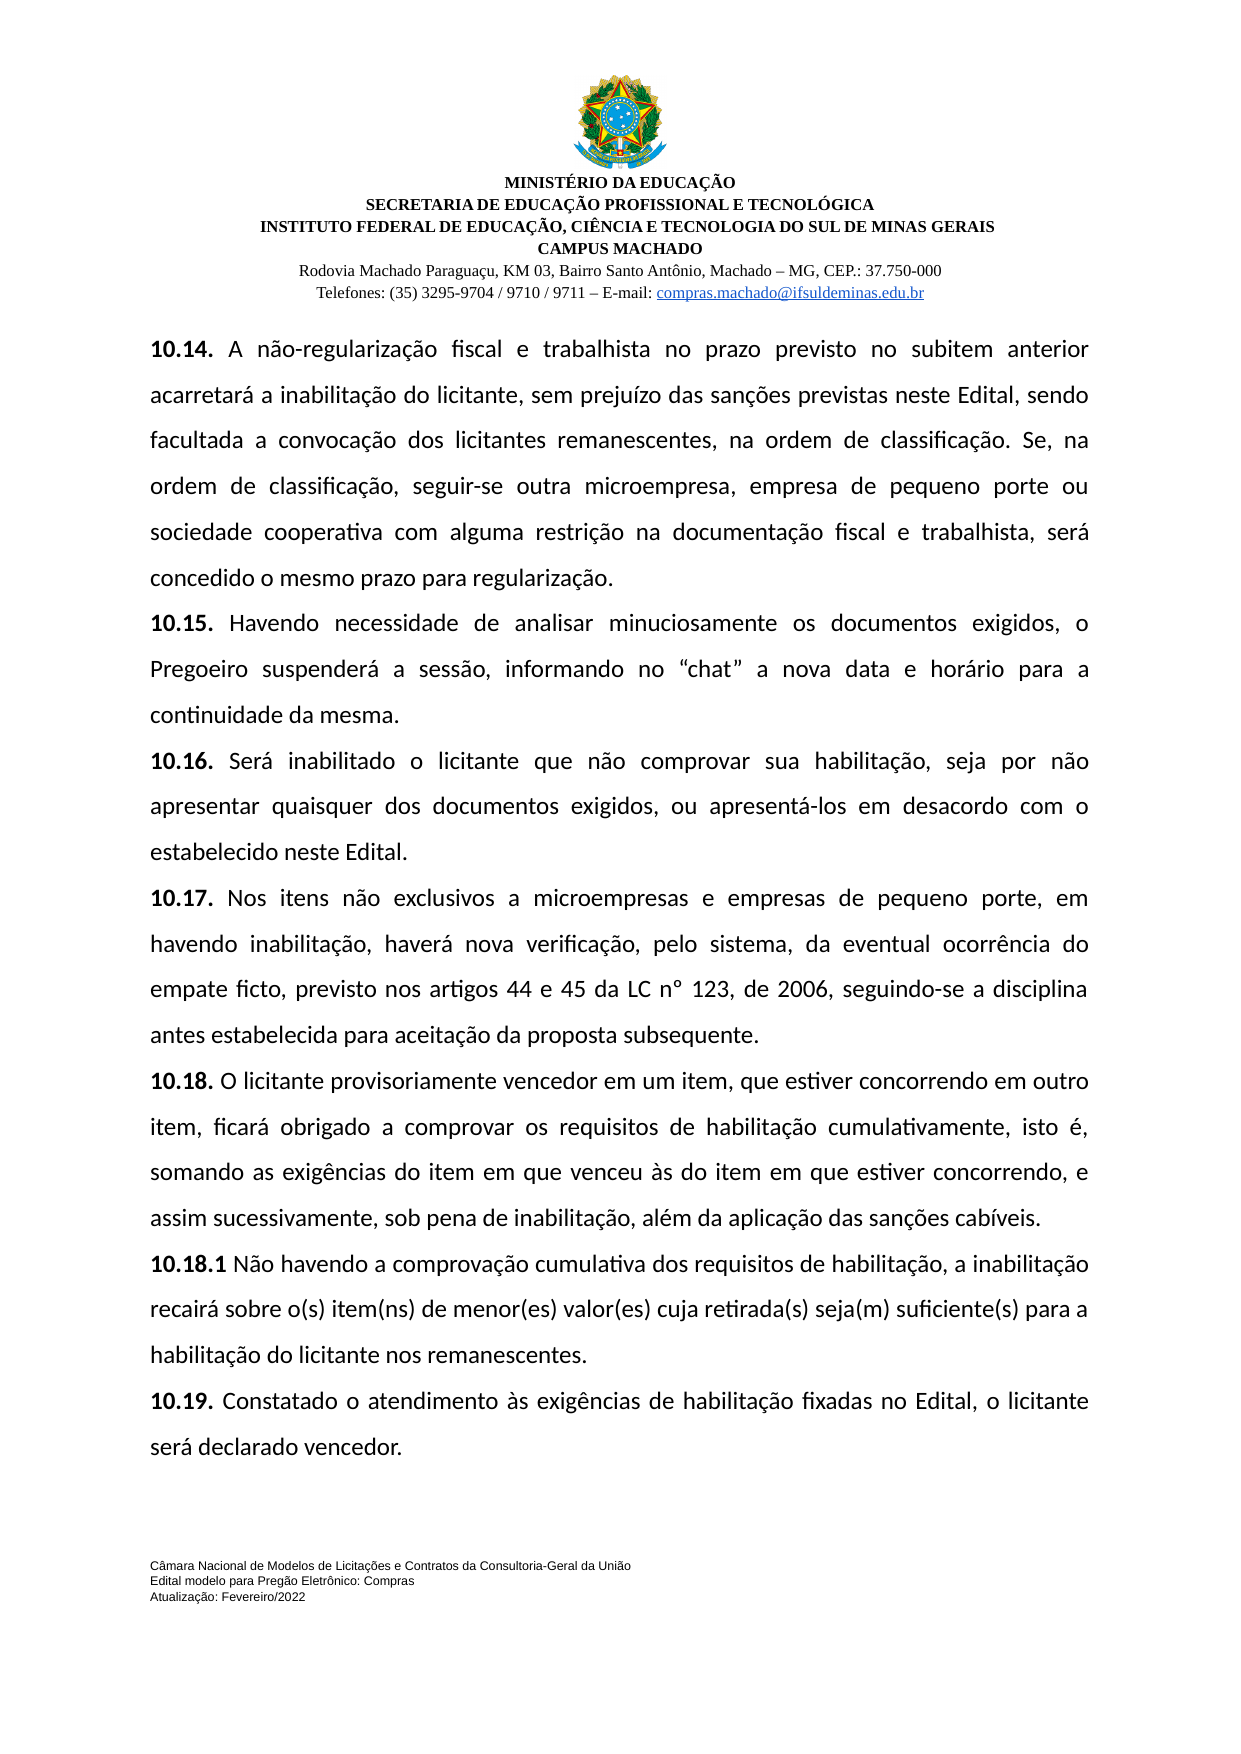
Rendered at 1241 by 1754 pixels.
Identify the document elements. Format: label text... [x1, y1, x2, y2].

list 10.18. O licitante provisoriamente vencedor em um item, que estiver concorrendo em outro item, ficará obrigado a comprovar os requisitos de habilitação cumulativamente, isto é, somando as exigências do item em que venceu às do item em que estiver concorrendo, e assim sucessivamente, sob pena de inabilitação, além da aplicação das sanções cabíveis. [150, 1065, 1090, 1233]
list 10.14. A não-regularização fiscal e trabalhista no prazo previsto no subitem anterior acarretará a inabilitação do licitante, sem prejuízo das sanções previstas neste Edital, sendo facultada a convocação dos licitantes remanescentes, na ordem de classificação. Se, na ordem de classificação, seguir-se outra microempresa, empresa de pequeno porte ou sociedade cooperativa com alguma restrição na documentação fiscal e trabalhista, será concedido o mesmo prazo para regularização. [150, 333, 1090, 592]
list 10.18.1 Não havendo a comprovação cumulativa dos requisitos de habilitação, a inabilitação recairá sobre o(s) item(ns) de menor(es) valor(es) cuja retirada(s) seja(m) suficiente(s) para a habilitação do licitante nos remanescentes. [150, 1248, 1090, 1370]
list 10.15. Havendo necessidade de analisar minuciosamente os documentos exigidos, o Pregoeiro suspenderá a sessão, informando no “chat” a nova data e horário para a continuidade da mesma. [150, 608, 1090, 729]
list 10.19. Constatado o atendimento às exigências de habilitação fixadas no Edital, o licitante será declarado vencedor. [150, 1385, 1090, 1461]
list 10.16. Será inabilitado o licitante que não comprovar sua habilitação, seja por não apresentar quaisquer dos documentos exigidos, ou apresentá-los em desacordo com o estabelecido neste Edital. [150, 745, 1090, 867]
list 10.17. Nos itens não exclusivos a microempresas e empresas de pequeno porte, em havendo inabilitação, haverá nova verificação, pelo sistema, da eventual ocorrência do empate ficto, previsto nos artigos 44 e 45 da LC nº 123, de 2006, seguindo-se a disciplina antes estabelecida para aceitação da proposta subsequente. [150, 882, 1090, 1050]
picture [613, 164, 628, 169]
picture [573, 75, 667, 169]
picture [639, 150, 650, 156]
